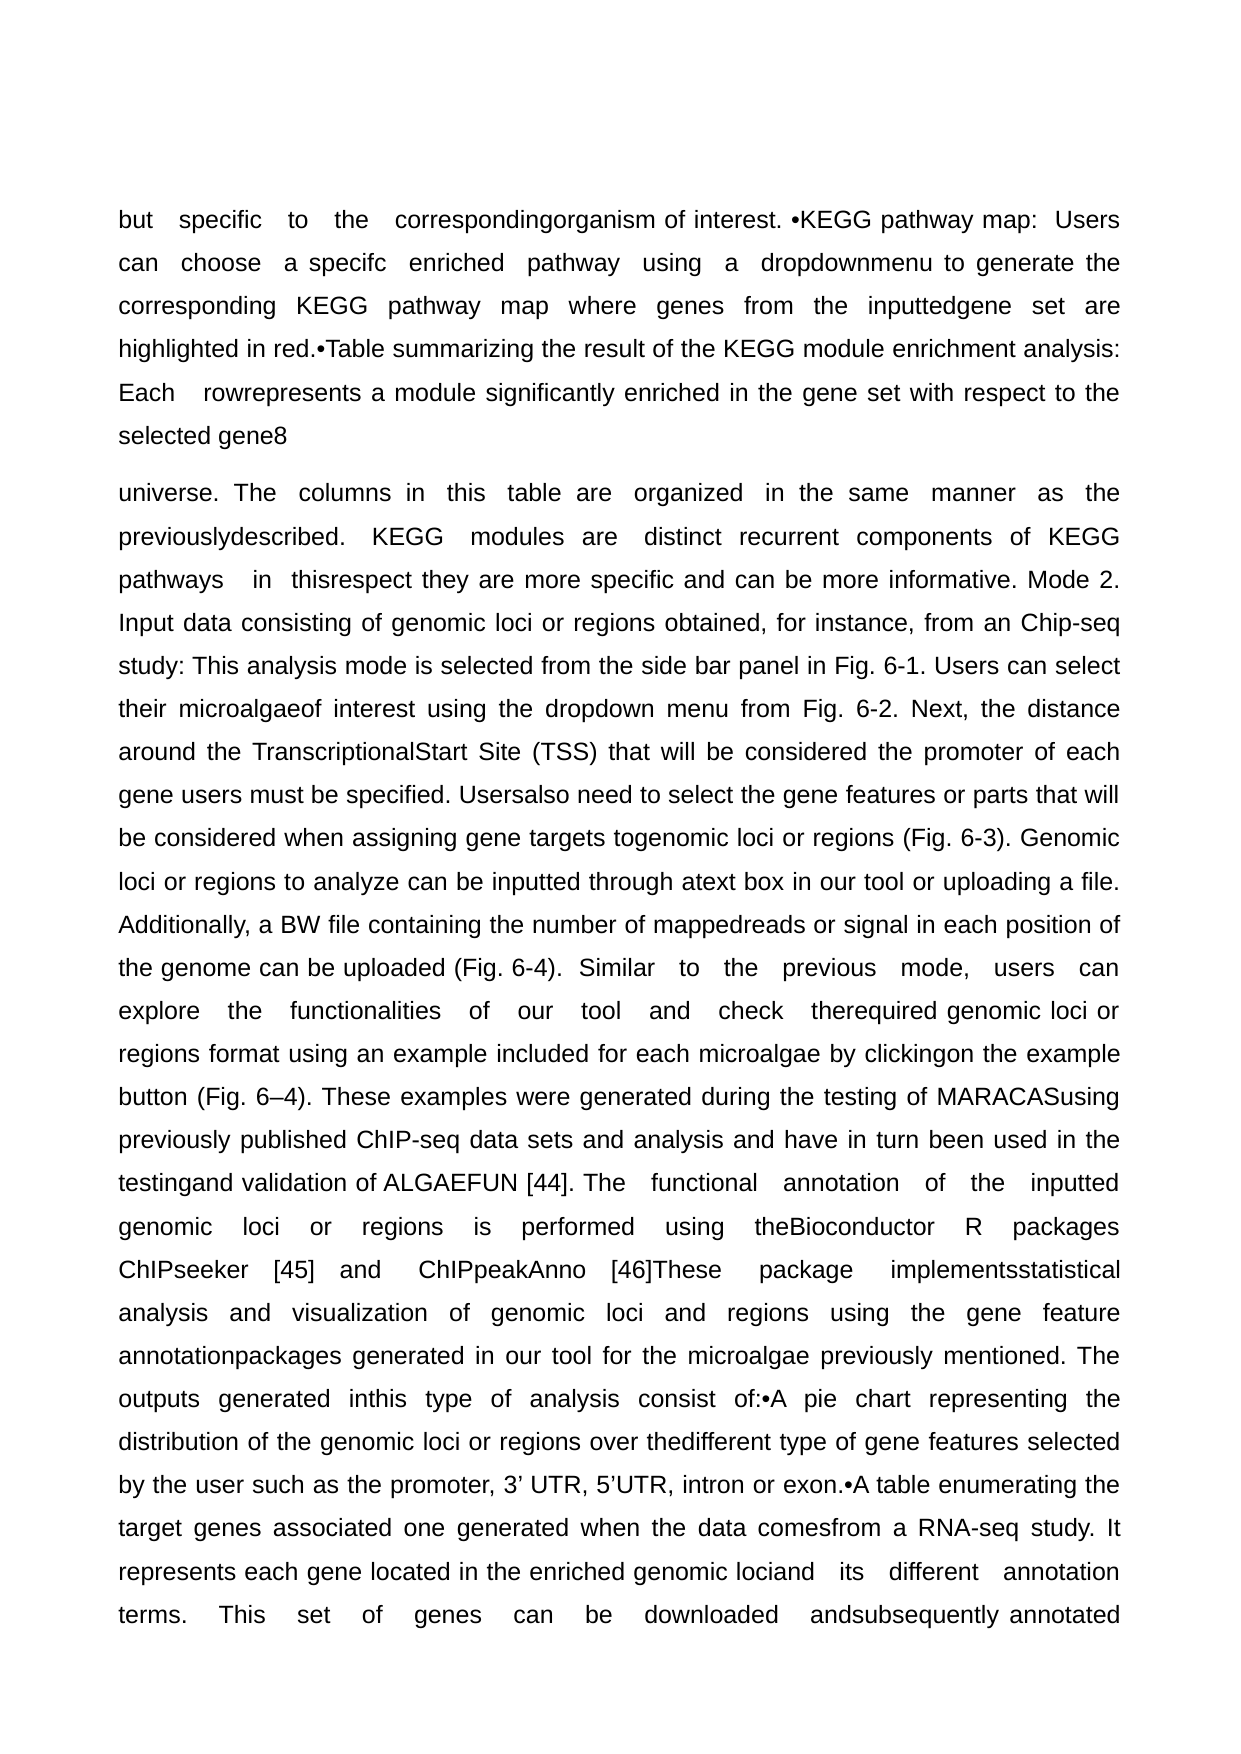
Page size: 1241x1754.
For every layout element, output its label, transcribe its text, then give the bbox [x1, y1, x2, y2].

text universe. The columns in this table are organized in the same manner as the previouslydescribed. KEGG modules are distinct recurrent components of KEGG pathways in thisrespect they are more specific and can be more informative. Mode 2. Input data consisting of genomic loci or regions obtained, for instance, from an Chip-seq study: This analysis mode is selected from the side bar panel in Fig. 6-1. Users can select their microalgaeof interest using the dropdown menu from Fig. 6-2. Next, the distance around the TranscriptionalStart Site (TSS) that will be considered the promoter of each gene users must be specified. Usersalso need to select the gene features or parts that will be considered when assigning gene targets togenomic loci or regions (Fig. 6-3). Genomic loci or regions to analyze can be inputted through atext box in our tool or uploading a file. Additionally, a BW file containing the number of mappedreads or signal in each position of the genome can be uploaded (Fig. 6-4). Similar to the previous mode, users can explore the functionalities of our tool and check therequired genomic loci or regions format using an example included for each microalgae by clickingon the example button (Fig. 6–4). These examples were generated during the testing of MARACASusing previously published ChIP-seq data sets and analysis and have in turn been used in the testingand validation of ALGAEFUN [44]. The functional annotation of the inputted genomic loci or regions is performed using theBioconductor R packages ChIPseeker [45] and ChIPpeakAnno [46]These package implementsstatistical analysis and visualization of genomic loci and regions using the gene feature annotationpackages generated in our tool for the microalgae previously mentioned. The outputs generated inthis type of analysis consist of:•A pie chart representing the distribution of the genomic loci or regions over thedifferent type of gene features selected by the user such as the promoter, 3’ UTR, 5’UTR, intron or exon.•A table enumerating the target genes associated one generated when the data comesfrom a RNA-seq study. It represents each gene located in the enriched genomic lociand its different annotation terms. This set of genes can be downloaded andsubsequently annotated [118, 478, 1122, 1628]
text but specific to the correspondingorganism of interest. •KEGG pathway map: Users can choose a specifc enriched pathway using a dropdownmenu to generate the corresponding KEGG pathway map where genes from the inputtedgene set are highlighted in red.•Table summarizing the result of the KEGG module enrichment analysis: Each rowrepresents a module significantly enriched in the gene set with respect to the selected gene8 [118, 205, 1122, 449]
